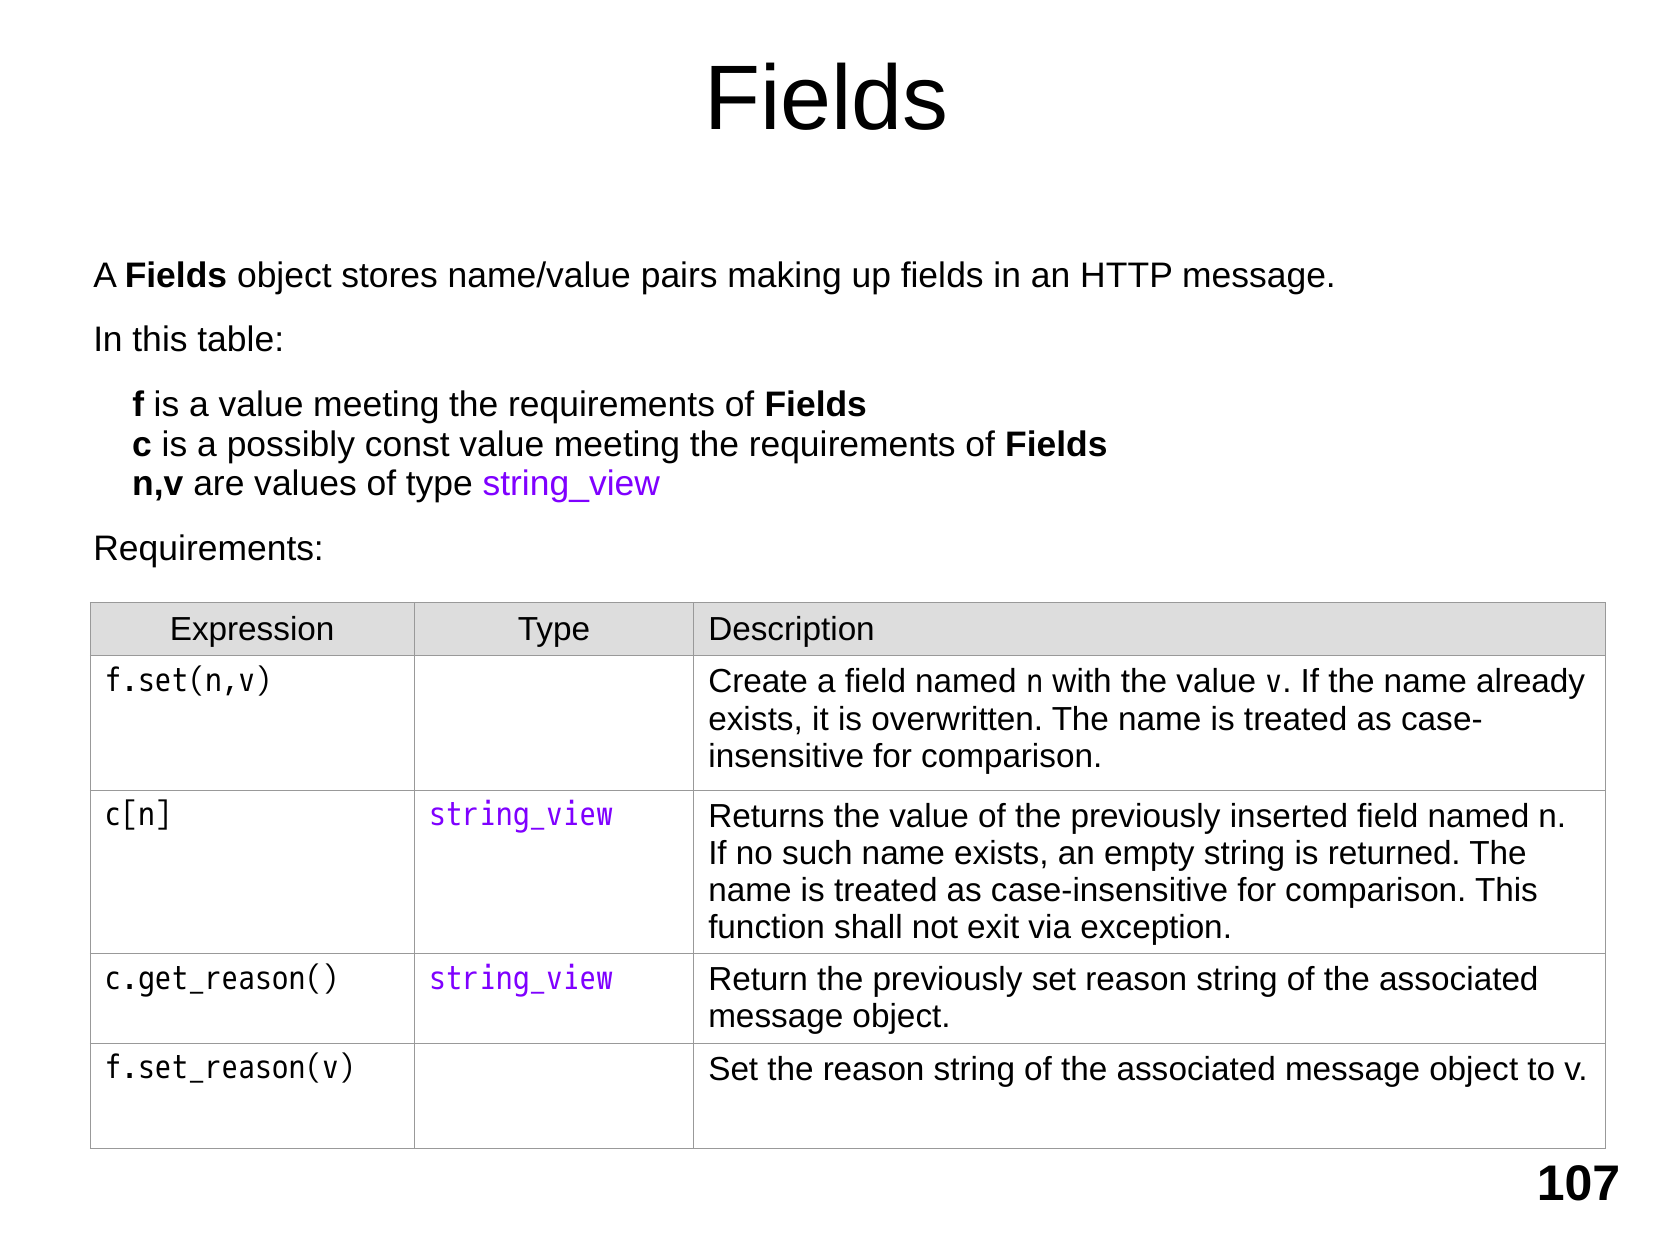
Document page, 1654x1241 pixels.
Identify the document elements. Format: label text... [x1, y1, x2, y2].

table_cell Returns the value of the previously inserted field named n. If no such name exists, an empty string is returned. The name is treated as case-insensitive for comparison. This function shall not exit via exception. [694, 791, 1605, 953]
table_cell string_view [415, 791, 693, 953]
table_cell Set the reason string of the associated message object to v. [694, 1044, 1605, 1148]
table_cell Return the previously set reason string of the associated message object. [694, 954, 1605, 1043]
table_cell c[n] [91, 791, 414, 953]
title Fields [82, 15, 1571, 181]
table_cell [415, 1044, 693, 1148]
table_header Type [415, 603, 693, 655]
table_cell [415, 656, 693, 790]
table_cell f.set(n,v) [91, 656, 414, 790]
table_cell string_view [415, 954, 693, 1043]
table_cell Create a field named n with the value v. If the name already exists, it is overwritten. The name is treated as case-insensitive for comparison. [694, 656, 1605, 790]
list A Fields object stores name/value pairs making up fields in an HTTP message. In this table: f is a value meeting the requirements of Fields c is a possibly const value meeting the requirements of Fields n,v are values of type string_view Requirements: [33, 255, 1540, 571]
table_cell f.set_reason(v) [91, 1044, 414, 1148]
table_cell c.get_reason() [91, 954, 414, 1043]
table_header Expression [91, 603, 414, 655]
table_header Description [694, 603, 1605, 655]
